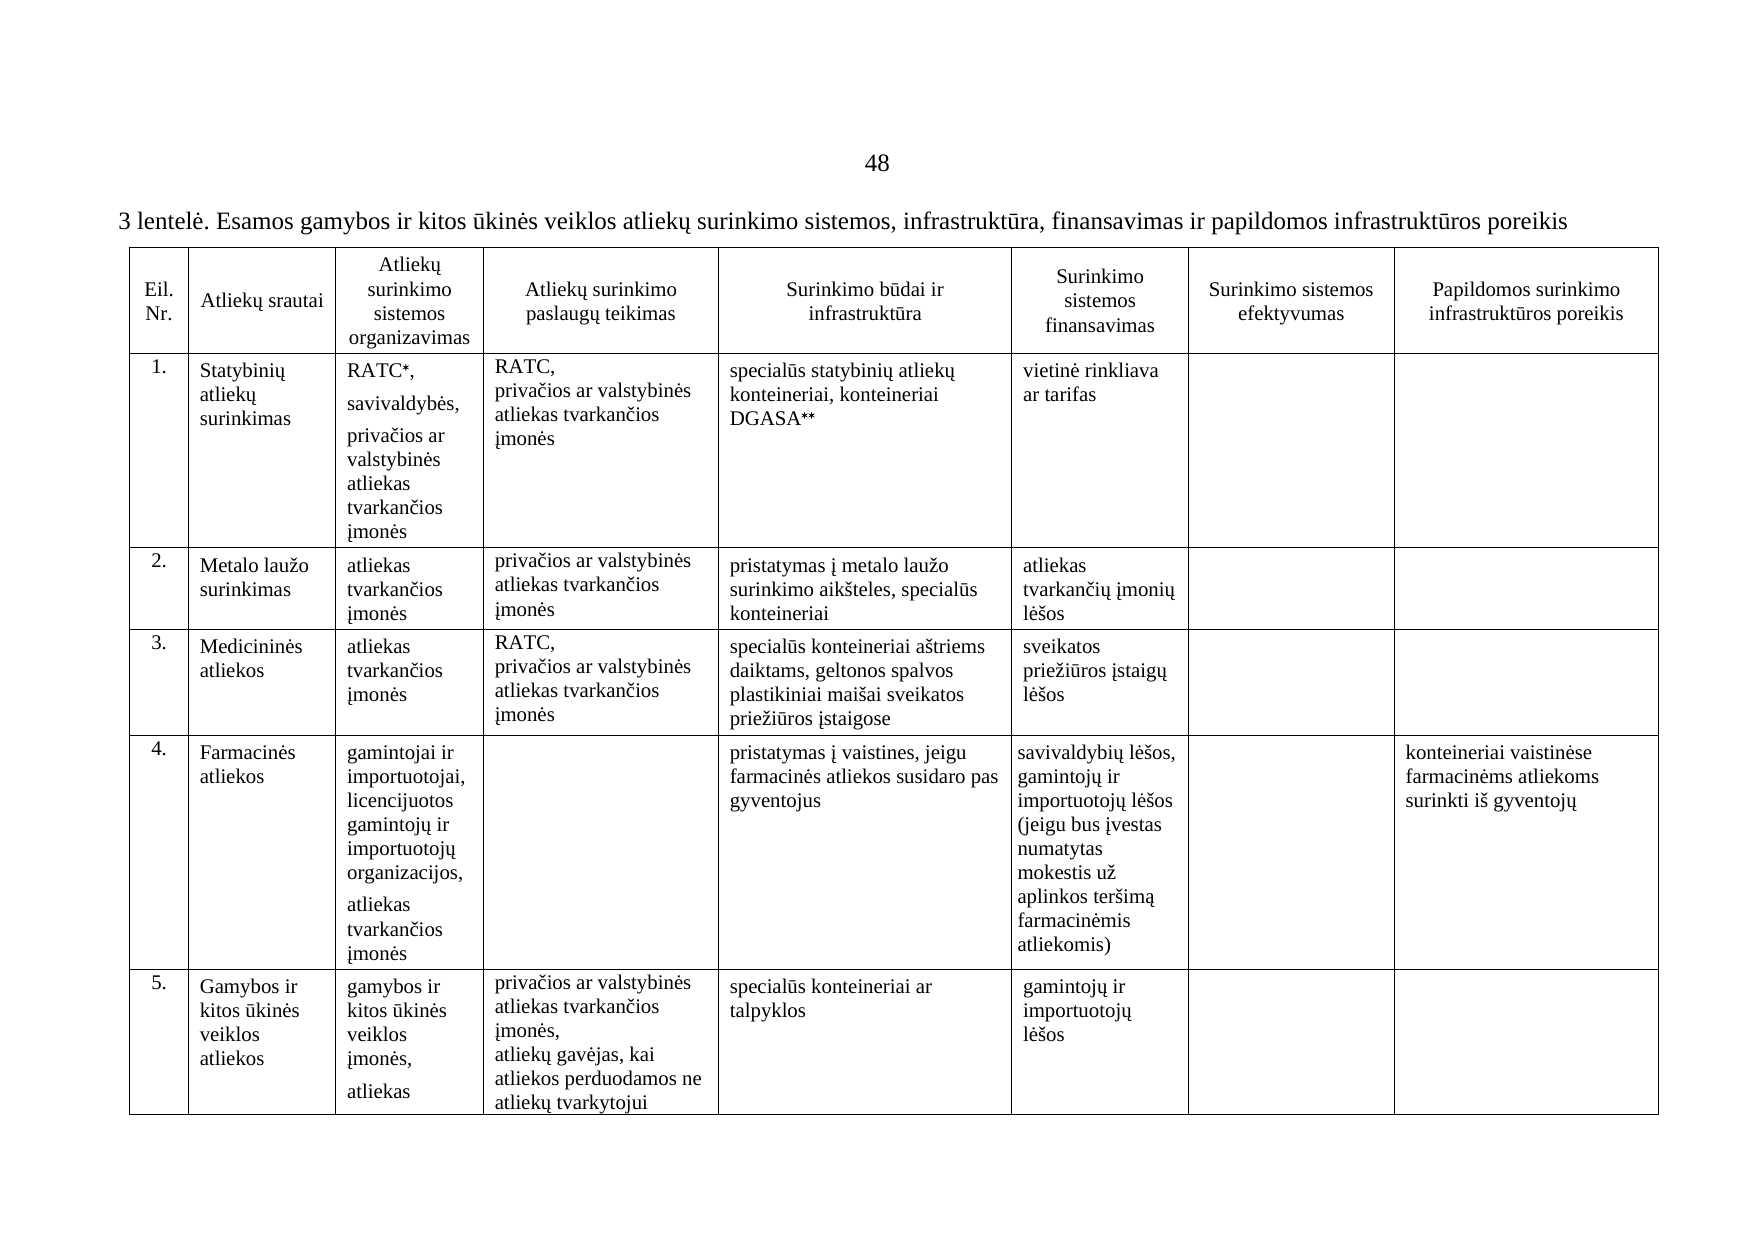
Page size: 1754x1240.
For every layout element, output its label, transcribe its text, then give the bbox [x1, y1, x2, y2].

table_cell pristatymas į metalo laužo surinkimo aikšteles, specialūs konteineriai [719, 548, 1011, 629]
table_cell atliekas tvarkančios įmonės [336, 630, 483, 734]
table_cell specialūs konteineriai ar talpyklos [719, 970, 1011, 1114]
table_cell [1189, 548, 1394, 629]
table_cell [1189, 354, 1394, 547]
table_cell savivaldybių lėšos, gamintojų ir importuotojų lėšos (jeigu bus įvestas numatytas mokestis už aplinkos teršimą farmacinėmis atliekomis) [1012, 736, 1188, 969]
table_header Surinkimo sistemos finansavimas [1012, 248, 1188, 353]
table_cell Statybinių atliekų surinkimas [189, 354, 335, 547]
table_cell RATC, privačios ar valstybinės atliekas tvarkančios įmonės [484, 354, 718, 547]
table_cell 4. [130, 736, 188, 969]
table_cell [1395, 970, 1658, 1114]
table_cell RATC, savivaldybės, privačios ar valstybinės atliekas tvarkančios įmonės [336, 354, 483, 547]
table_header Surinkimo sistemos efektyvumas [1189, 248, 1394, 353]
table_cell gamintojai ir importuotojai, licencijuotos gamintojų ir importuotojų organizacijos, atliekas tvarkančios įmonės [336, 736, 483, 969]
table_cell Farmacinės atliekos [189, 736, 335, 969]
table_header Surinkimo būdai ir infrastruktūra [719, 248, 1011, 353]
table_cell RATC, privačios ar valstybinės atliekas tvarkančios įmonės [484, 630, 718, 734]
table_cell privačios ar valstybinės atliekas tvarkančios įmonės, atliekų gavėjas, kai atliekos perduodamos ne atliekų tvarkytojui [484, 970, 718, 1114]
table_cell [1189, 630, 1394, 734]
table_header Atliekų srautai [189, 248, 335, 353]
table_cell [484, 736, 718, 969]
table_cell Medicininės atliekos [189, 630, 335, 734]
table_cell Metalo laužo surinkimas [189, 548, 335, 629]
table_cell gamybos ir kitos ūkinės veiklos įmonės, atliekas [336, 970, 483, 1114]
table_cell atliekas tvarkančių įmonių lėšos [1012, 548, 1188, 629]
table_header Atliekų surinkimo sistemos organizavimas [336, 248, 483, 353]
table_cell [1395, 630, 1658, 734]
table_header Atliekų surinkimo paslaugų teikimas [484, 248, 718, 353]
table_cell Gamybos ir kitos ūkinės veiklos atliekos [189, 970, 335, 1114]
table_cell [1395, 354, 1658, 547]
table_header Eil. Nr. [130, 248, 188, 353]
text 3 lentelė. Esamos gamybos ir kitos ūkinės veiklos atliekų surinkimo sistemos, infrastruktūra, finansavimas ir papildomos infrastruktūros poreikis [118, 206, 1636, 235]
table_cell pristatymas į vaistines, jeigu farmacinės atliekos susidaro pas gyventojus [719, 736, 1011, 969]
table_cell [1395, 548, 1658, 629]
table_cell specialūs konteineriai aštriems daiktams, geltonos spalvos plastikiniai maišai sveikatos priežiūros įstaigose [719, 630, 1011, 734]
table_cell 2. [130, 548, 188, 629]
table_cell 1. [130, 354, 188, 547]
table_cell specialūs statybinių atliekų konteineriai, konteineriai DGASA [719, 354, 1011, 547]
table_cell [1189, 736, 1394, 969]
table_cell privačios ar valstybinės atliekas tvarkančios įmonės [484, 548, 718, 629]
table_cell 5. [130, 970, 188, 1114]
table_cell 3. [130, 630, 188, 734]
table_cell konteineriai vaistinėse farmacinėms atliekoms surinkti iš gyventojų [1395, 736, 1658, 969]
table_cell vietinė rinkliava ar tarifas [1012, 354, 1188, 547]
table_header Papildomos surinkimo infrastruktūros poreikis [1395, 248, 1658, 353]
table_cell gamintojų ir importuotojų lėšos [1012, 970, 1188, 1114]
table_cell [1189, 970, 1394, 1114]
table_cell sveikatos priežiūros įstaigų lėšos [1012, 630, 1188, 734]
table_cell atliekas tvarkančios įmonės [336, 548, 483, 629]
